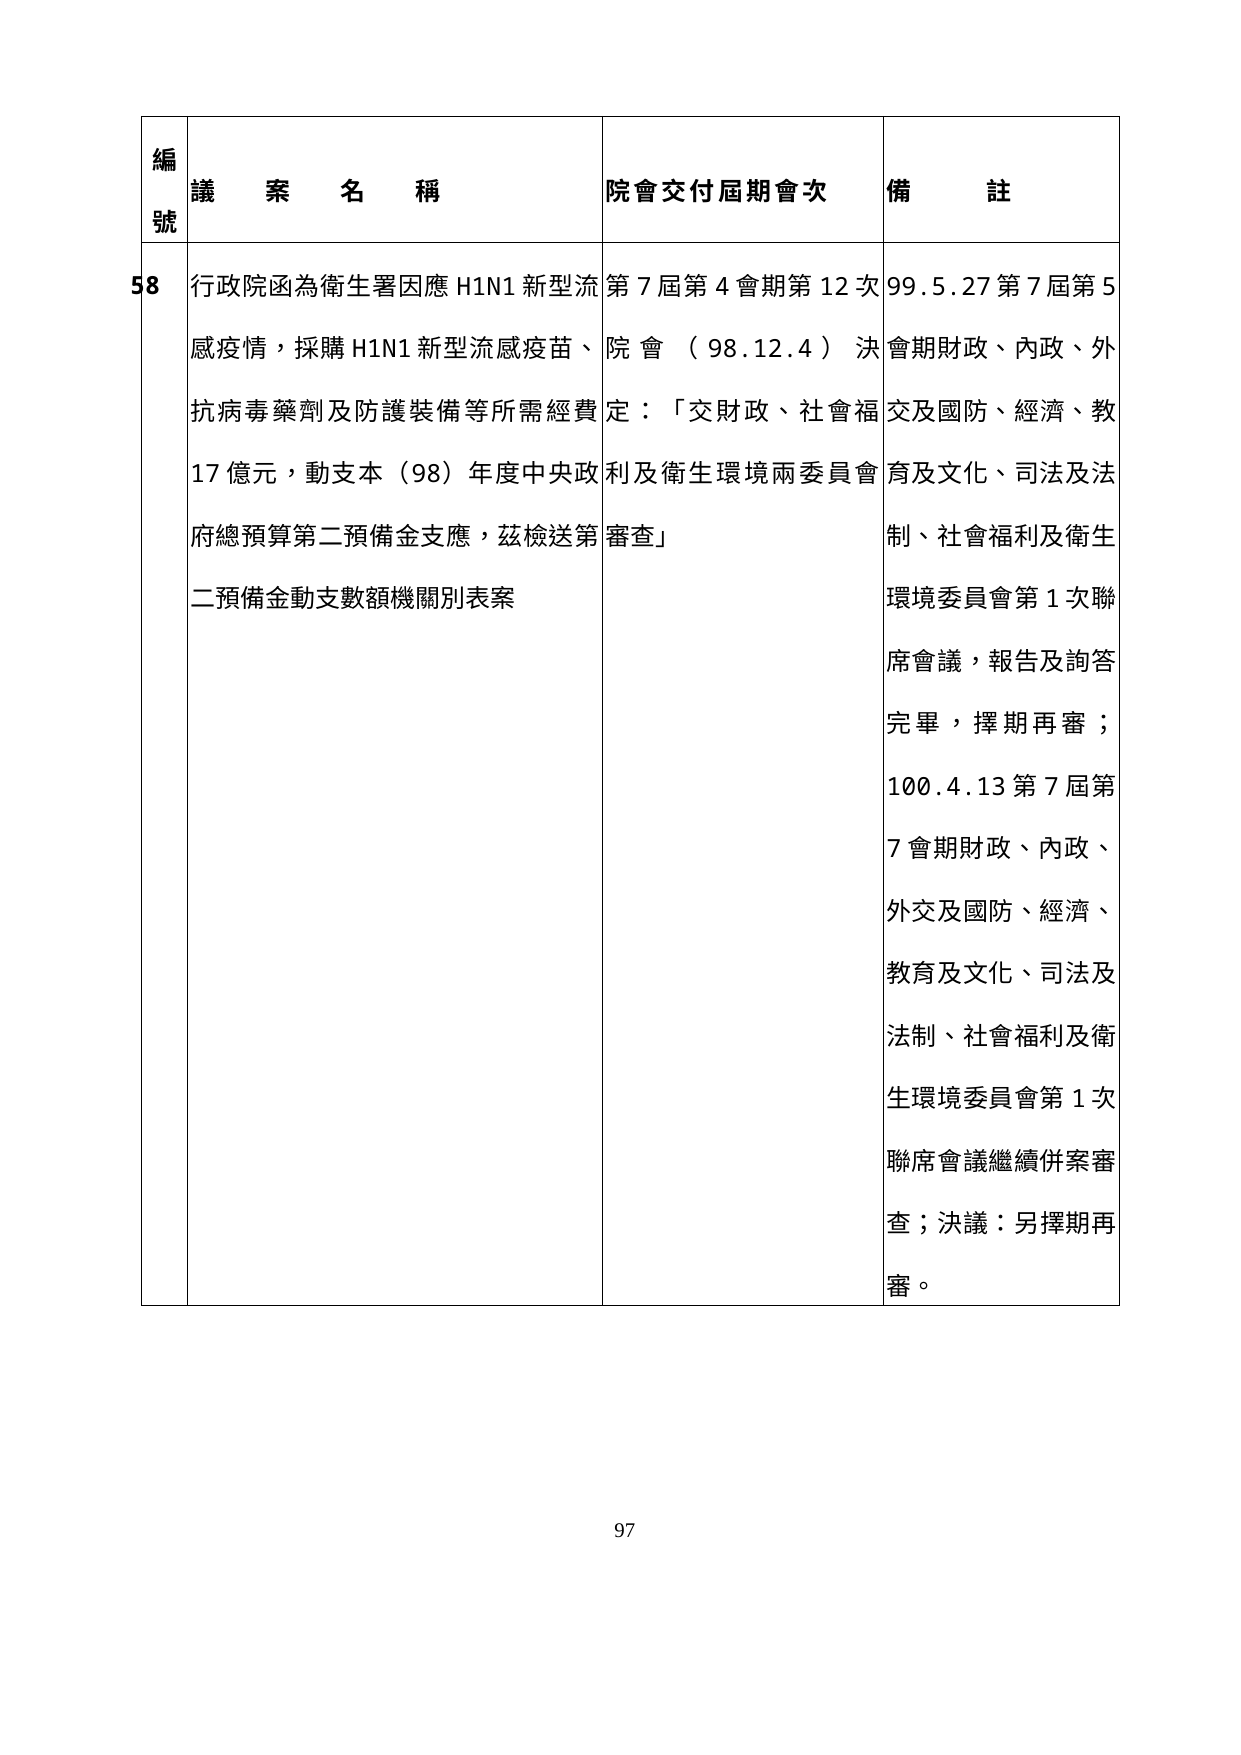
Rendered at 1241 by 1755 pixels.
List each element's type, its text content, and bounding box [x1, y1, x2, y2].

table_cell 第7屆第4會期第12次院會（98.12.4）決定：「交財政、社會福利及衛生環境兩委員會審查」 [603, 243, 883, 1305]
table_cell [142, 243, 187, 1305]
table_header 編號 [142, 117, 187, 242]
table_header 備 註 [884, 117, 1119, 242]
table_cell 99.5.27第7屆第5會期財政、內政、外交及國防、經濟、教育及文化、司法及法制、社會福利及衛生環境委員會第1次聯席會議，報告及詢答完畢，擇期再審；100.4.13第7屆第7會期財政、內政、外交及國防、經濟、教育及文化、司法及法制、社會福利及衛生環境委員會第1次聯席會議繼續併案審查；決議：另擇期再審。 [884, 243, 1119, 1305]
table_header 院會交付屆期會次 [603, 117, 883, 242]
table_cell 行政院函為衛生署因應H1N1新型流感疫情，採購H1N1新型流感疫苗、抗病毒藥劑及防護裝備等所需經費17億元，動支本（98）年度中央政府總預算第二預備金支應，茲檢送第二預備金動支數額機關別表案 [188, 243, 602, 1305]
table_header 議 案 名 稱 [188, 117, 602, 242]
